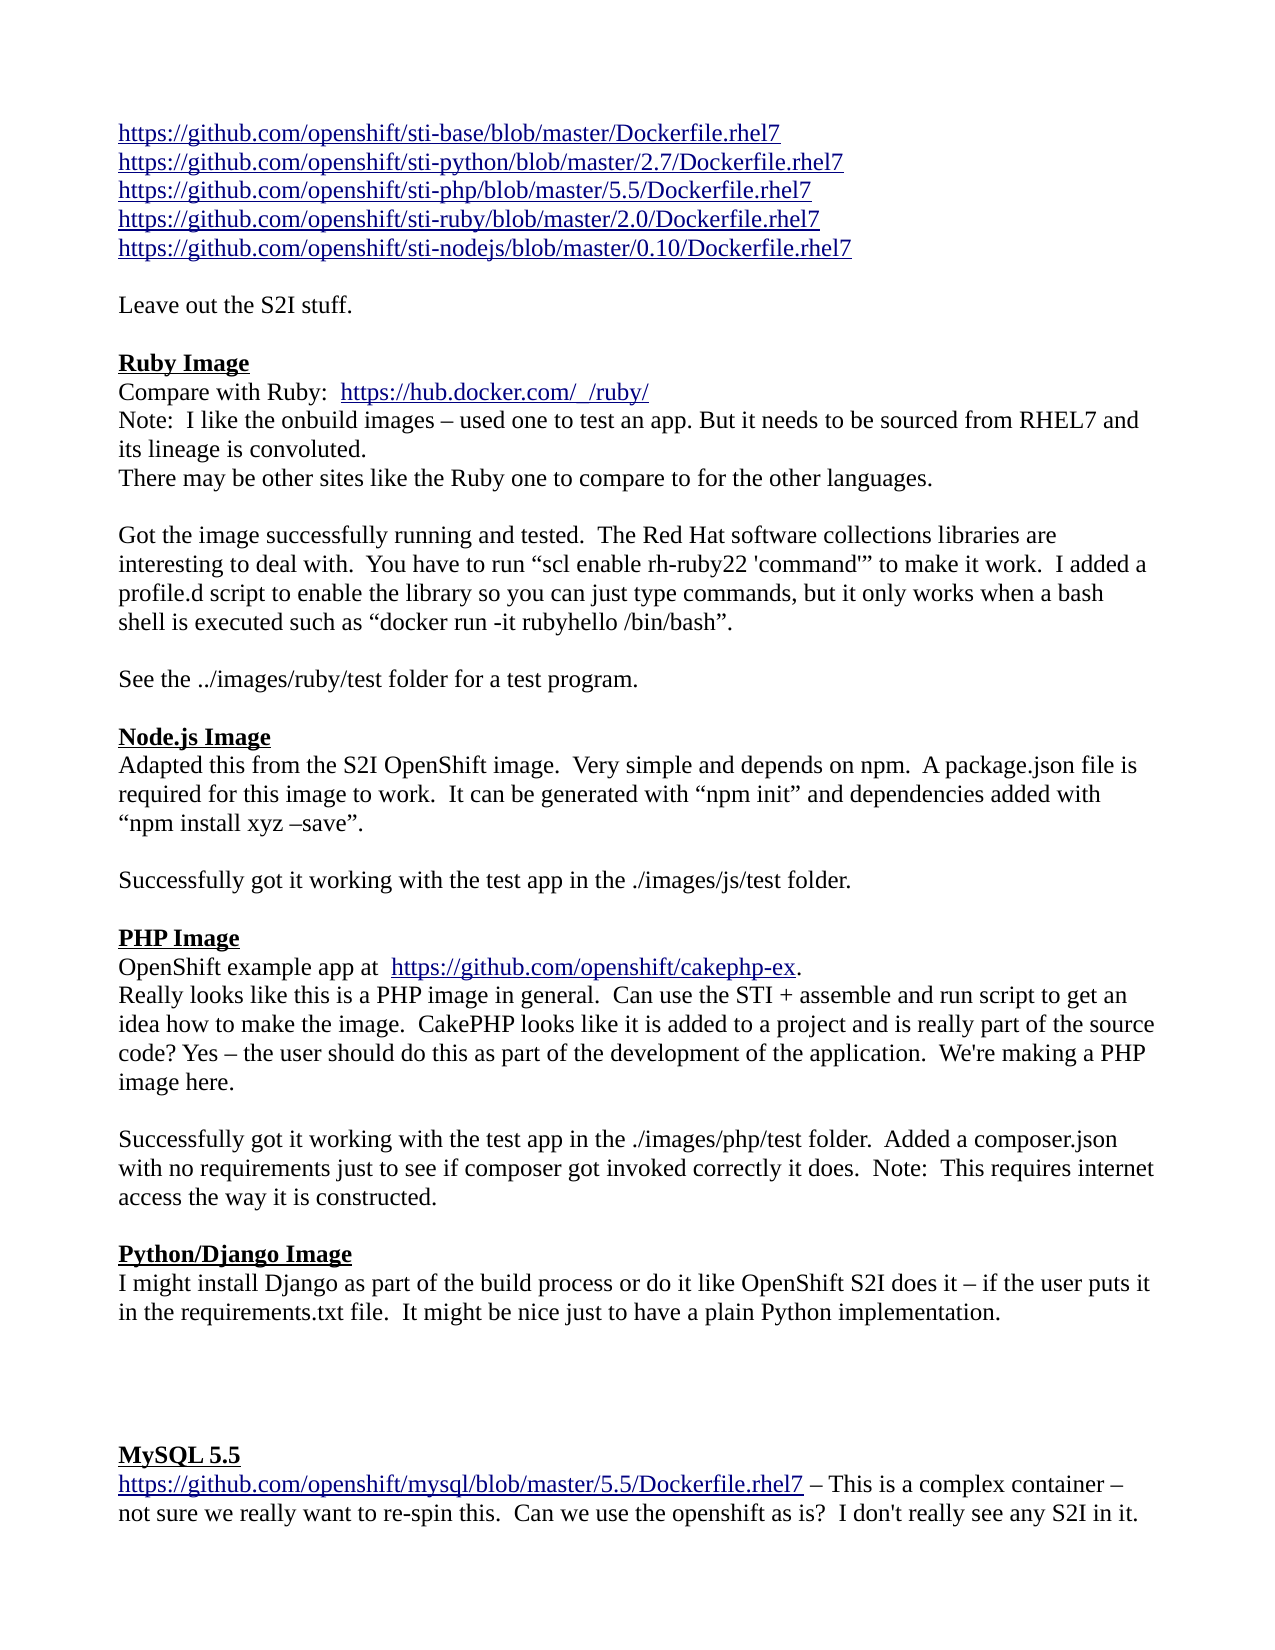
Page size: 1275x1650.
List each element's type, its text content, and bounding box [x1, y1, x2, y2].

text https://github.com/openshift/sti-ruby/blob/master/2.0/Dockerfile.rhel7 [118, 204, 1157, 233]
text OpenShift example app at https://github.com/openshift/cakephp-ex. [118, 952, 1157, 981]
text https://github.com/openshift/sti-base/blob/master/Dockerfile.rhel7 [118, 118, 1157, 147]
text Ruby Image [118, 348, 1157, 377]
text Really looks like this is a PHP image in general. Can use the STI + assemble and run script to get an idea how to make the image. CakePHP looks like it is added to a project and is really part of the source code? Yes – the user should do this as part of the development of the application. We're making a PHP image here. [118, 981, 1157, 1096]
text Leave out the S2I stuff. [118, 291, 1157, 319]
text Compare with Ruby: https://hub.docker.com/_/ruby/ [118, 377, 1157, 406]
text See the ../images/ruby/test folder for a test program. [118, 664, 1157, 693]
text Successfully got it working with the test app in the ./images/js/test folder. [118, 866, 1157, 894]
text Got the image successfully running and tested. The Red Hat software collections libraries are interesting to deal with. You have to run “scl enable rh-ruby22 'command'” to make it work. I added a profile.d script to enable the library so you can just type commands, but it only works when a bash shell is executed such as “docker run -it rubyhello /bin/bash”. [118, 521, 1157, 636]
text https://github.com/openshift/sti-php/blob/master/5.5/Dockerfile.rhel7 [118, 176, 1157, 204]
text Successfully got it working with the test app in the ./images/php/test folder. Added a composer.json with no requirements just to see if composer got invoked correctly it does. Note: This requires internet access the way it is constructed. [118, 1124, 1157, 1211]
text https://github.com/openshift/sti-python/blob/master/2.7/Dockerfile.rhel7 [118, 147, 1157, 176]
text Adapted this from the S2I OpenShift image. Very simple and depends on npm. A package.json file is required for this image to work. It can be generated with “npm init” and dependencies added with “npm install xyz –save”. [118, 751, 1157, 837]
text Note: I like the onbuild images – used one to test an app. But it needs to be sourced from RHEL7 and its lineage is convoluted. [118, 406, 1157, 463]
text I might install Django as part of the build process or do it like OpenShift S2I does it – if the user puts it in the requirements.txt file. It might be nice just to have a plain Python implementation. [118, 1268, 1157, 1326]
text https://github.com/openshift/sti-nodejs/blob/master/0.10/Dockerfile.rhel7 [118, 233, 1157, 262]
text PHP Image [118, 923, 1157, 952]
text Node.js Image [118, 722, 1157, 751]
text MySQL 5.5 [118, 1441, 1157, 1469]
text There may be other sites like the Ruby one to compare to for the other languages. [118, 463, 1157, 492]
text Python/Django Image [118, 1239, 1157, 1268]
text https://github.com/openshift/mysql/blob/master/5.5/Dockerfile.rhel7 – This is a complex container – not sure we really want to re-spin this. Can we use the openshift as is? I don't really see any S2I in it. [118, 1469, 1157, 1527]
